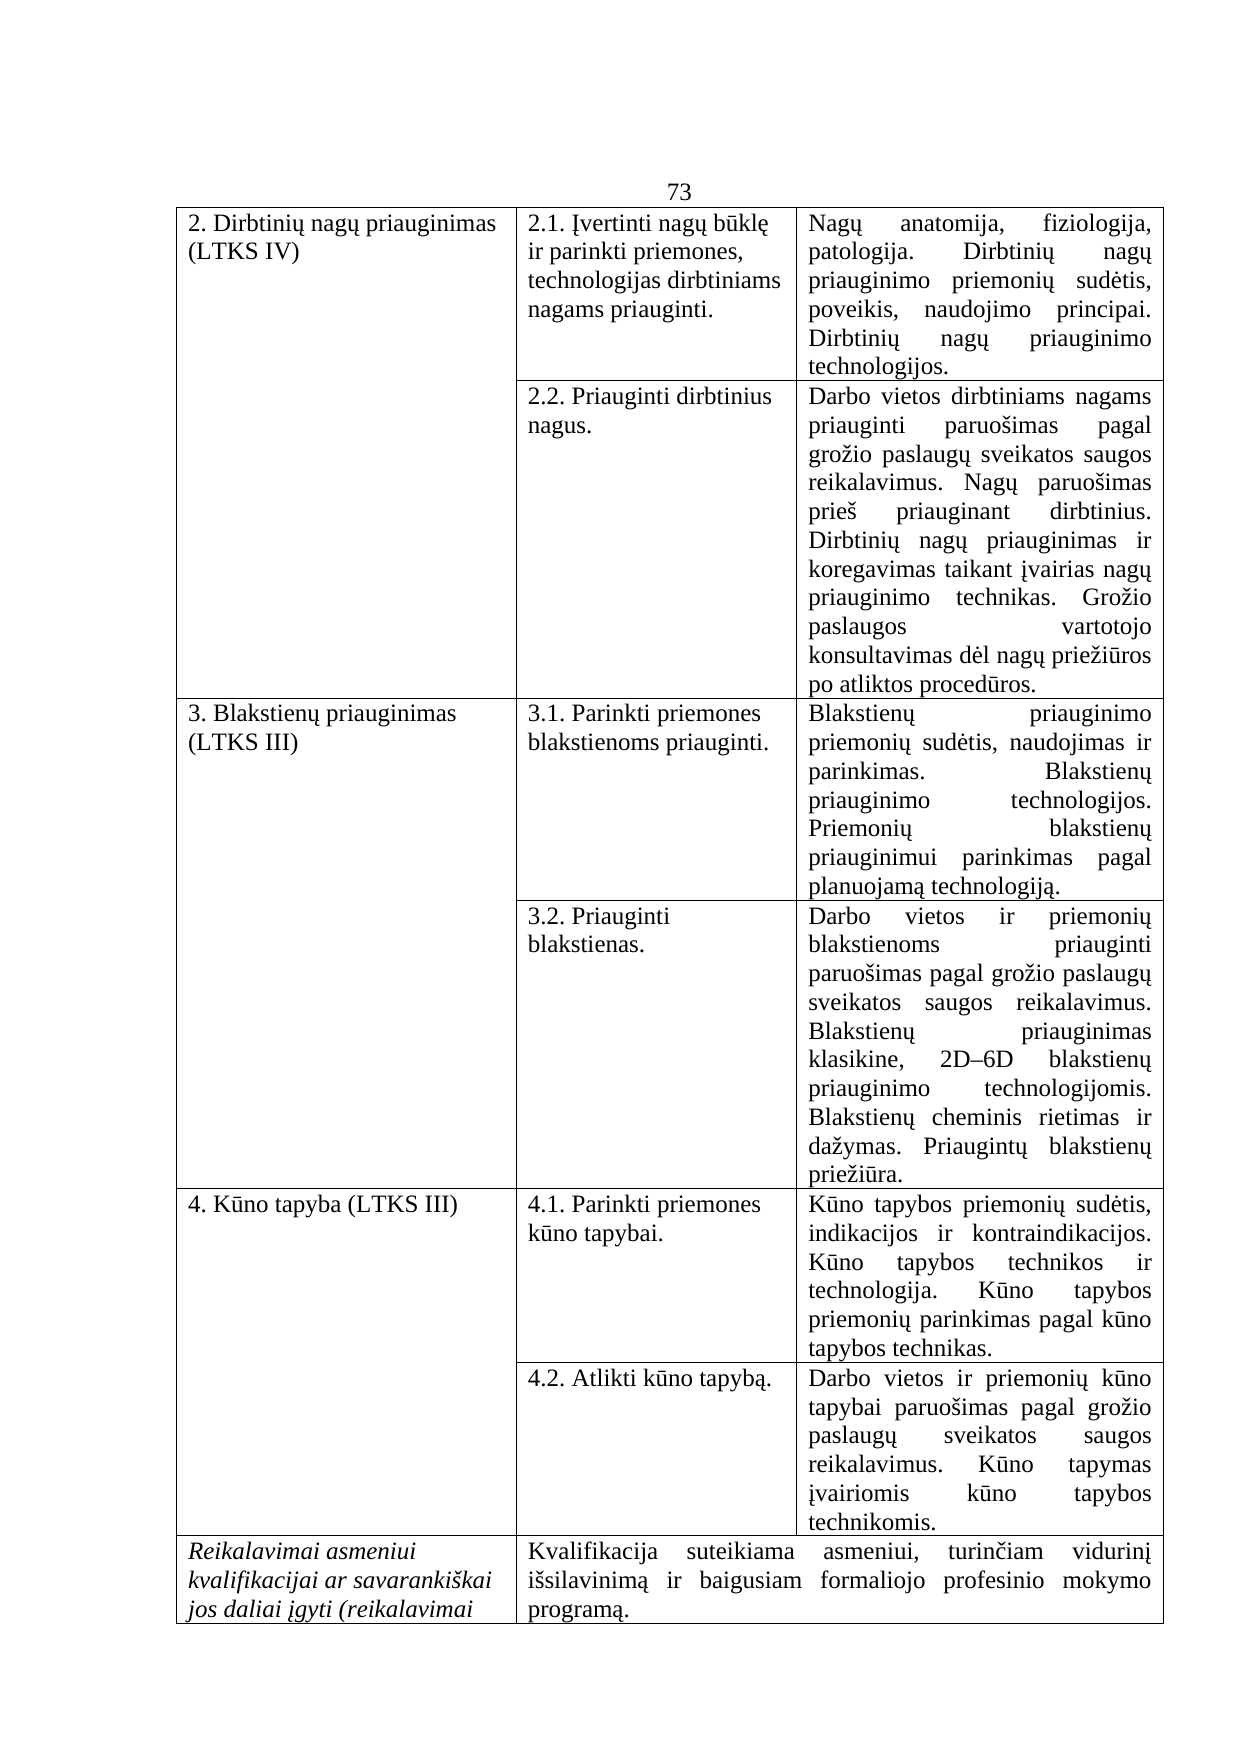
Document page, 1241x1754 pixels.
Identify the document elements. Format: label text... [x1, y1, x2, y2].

table_cell 4.1. Parinkti priemones kūno tapybai. [517, 1189, 796, 1362]
table_cell Nagų anatomija, fiziologija, patologija. Dirbtinių nagų priauginimo priemonių sudėtis, poveikis, naudojimo principai. Dirbtinių nagų priauginimo technologijos. [797, 208, 1163, 380]
table_cell Blakstienų priauginimo priemonių sudėtis, naudojimas ir parinkimas. Blakstienų priauginimo technologijos. Priemonių blakstienų priauginimui parinkimas pagal planuojamą technologiją. [797, 699, 1163, 900]
table_cell 3.2. Priauginti blakstienas. [517, 901, 796, 1188]
table_cell 2.1. Įvertinti nagų būklę ir parinkti priemones, technologijas dirbtiniams nagams priauginti. [517, 208, 796, 380]
table_cell Darbo vietos ir priemonių kūno tapybai paruošimas pagal grožio paslaugų sveikatos saugos reikalavimus. Kūno tapymas įvairiomis kūno tapybos technikomis. [797, 1363, 1163, 1535]
table_cell 2.2. Priauginti dirbtinius nagus. [517, 381, 796, 697]
table_cell Darbo vietos ir priemonių blakstienoms priauginti paruošimas pagal grožio paslaugų sveikatos saugos reikalavimus. Blakstienų priauginimas klasikine, 2D–6D blakstienų priauginimo technologijomis. Blakstienų cheminis rietimas ir dažymas. Priaugintų blakstienų priežiūra. [797, 901, 1163, 1188]
table_cell Kvalifikacija suteikiama asmeniui, turinčiam vidurinį išsilavinimą ir baigusiam formaliojo profesinio mokymo programą. [517, 1536, 1163, 1623]
table_cell 3. Blakstienų priauginimas (LTKS III) [177, 699, 516, 1188]
table_cell Kūno tapybos priemonių sudėtis, indikacijos ir kontraindikacijos. Kūno tapybos technikos ir technologija. Kūno tapybos priemonių parinkimas pagal kūno tapybos technikas. [797, 1189, 1163, 1362]
table_cell 3.1. Parinkti priemones blakstienoms priauginti. [517, 699, 796, 900]
table_cell 4.2. Atlikti kūno tapybą. [517, 1363, 796, 1535]
table_cell 2. Dirbtinių nagų priauginimas (LTKS IV) [177, 208, 516, 697]
table_cell 4. Kūno tapyba (LTKS III) [177, 1189, 516, 1535]
table_cell Reikalavimai asmeniui kvalifikacijai ar savarankiškai jos daliai įgyti (reikalavimai [177, 1536, 516, 1623]
table_cell Darbo vietos dirbtiniams nagams priauginti paruošimas pagal grožio paslaugų sveikatos saugos reikalavimus. Nagų paruošimas prieš priauginant dirbtinius. Dirbtinių nagų priauginimas ir koregavimas taikant įvairias nagų priauginimo technikas. Grožio paslaugos vartotojo konsultavimas dėl nagų priežiūros po atliktos procedūros. [797, 381, 1163, 697]
